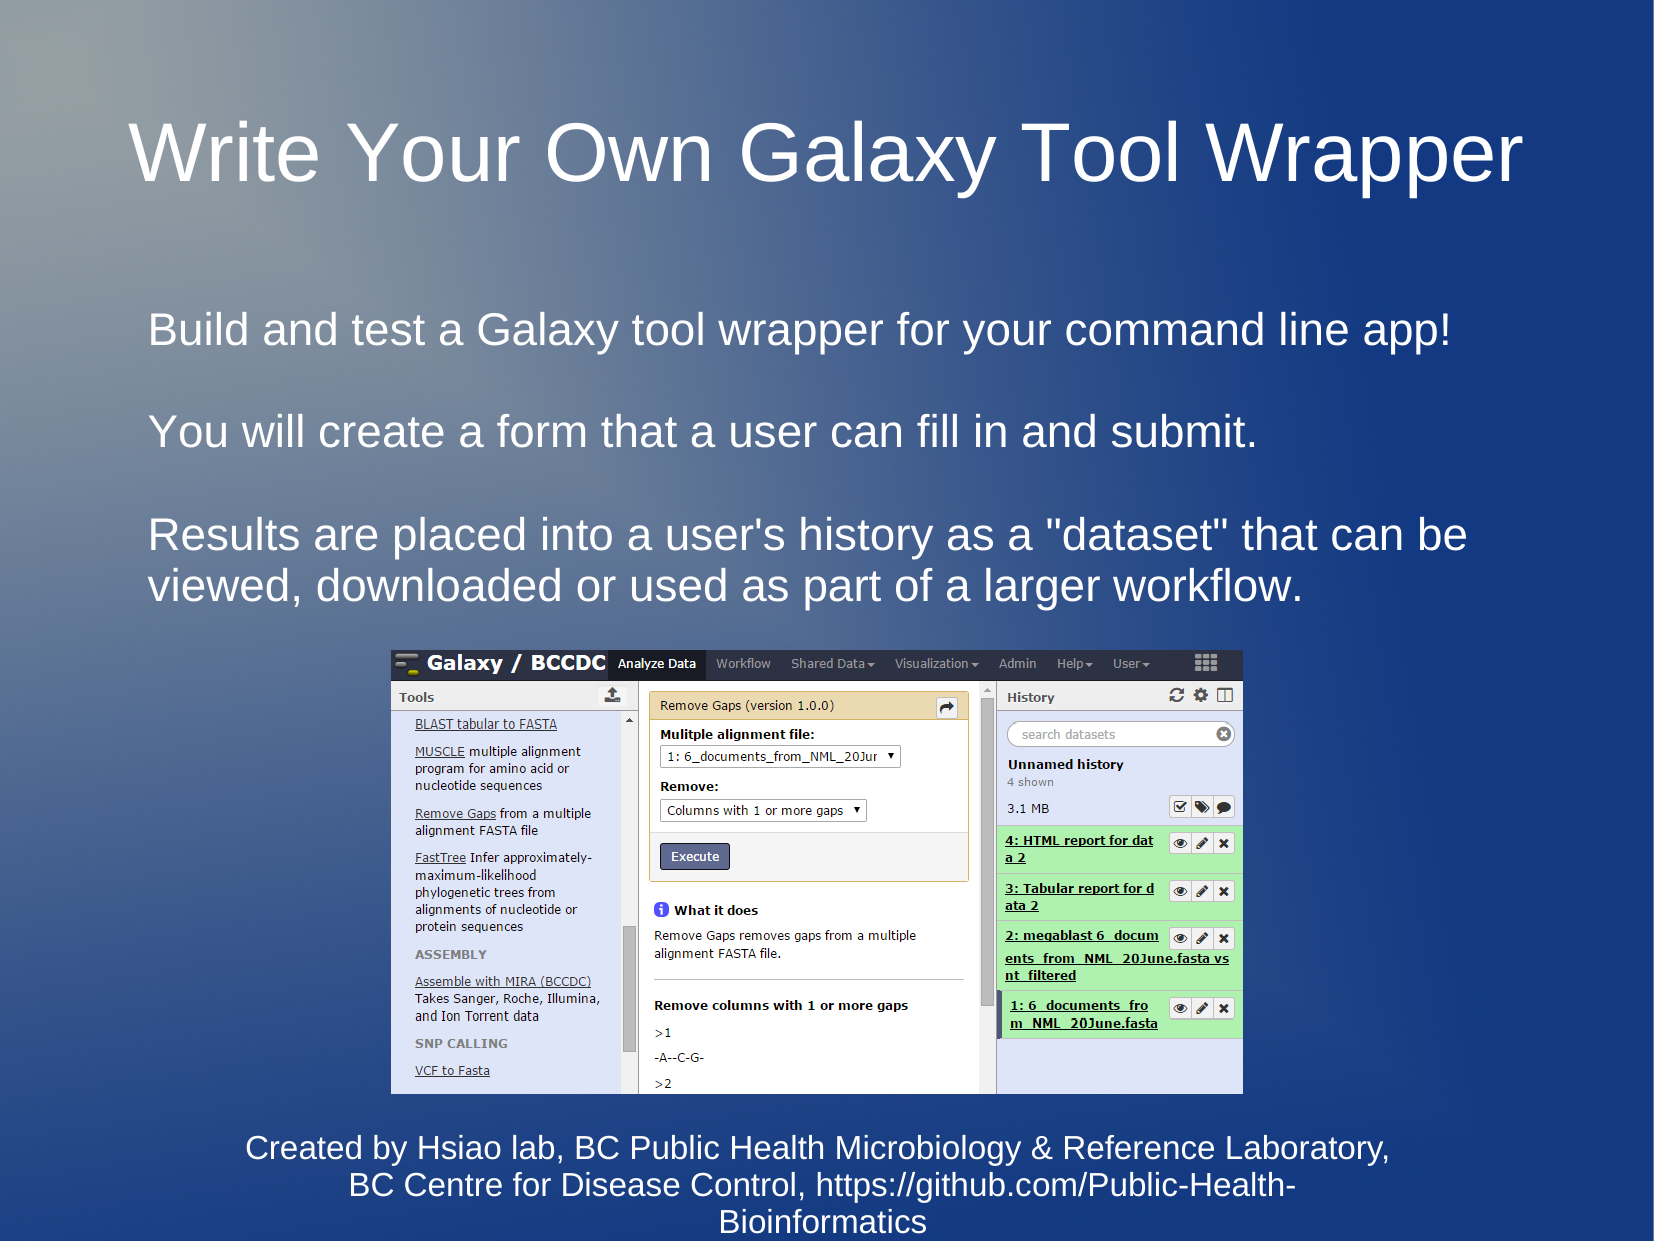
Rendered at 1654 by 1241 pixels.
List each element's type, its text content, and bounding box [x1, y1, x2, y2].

title Write Your Own Galaxy Tool Wrapper [82, 50, 1571, 256]
subtitle Build and test a Galaxy tool wrapper for your command line app! You will create a form that a user can fill in and submit. Results are placed into a user's history as a "dataset" that can be viewed, downloaded or used as part of a larger workflow. [147, 295, 1506, 621]
text_box Created by Hsiao lab, BC Public Health Microbiology & Reference Laboratory, BC Centre for Disease Control, https://github.com/Public-Health-Bioinformatics [228, 1121, 1418, 1211]
picture [0, 0, 1654, 1241]
